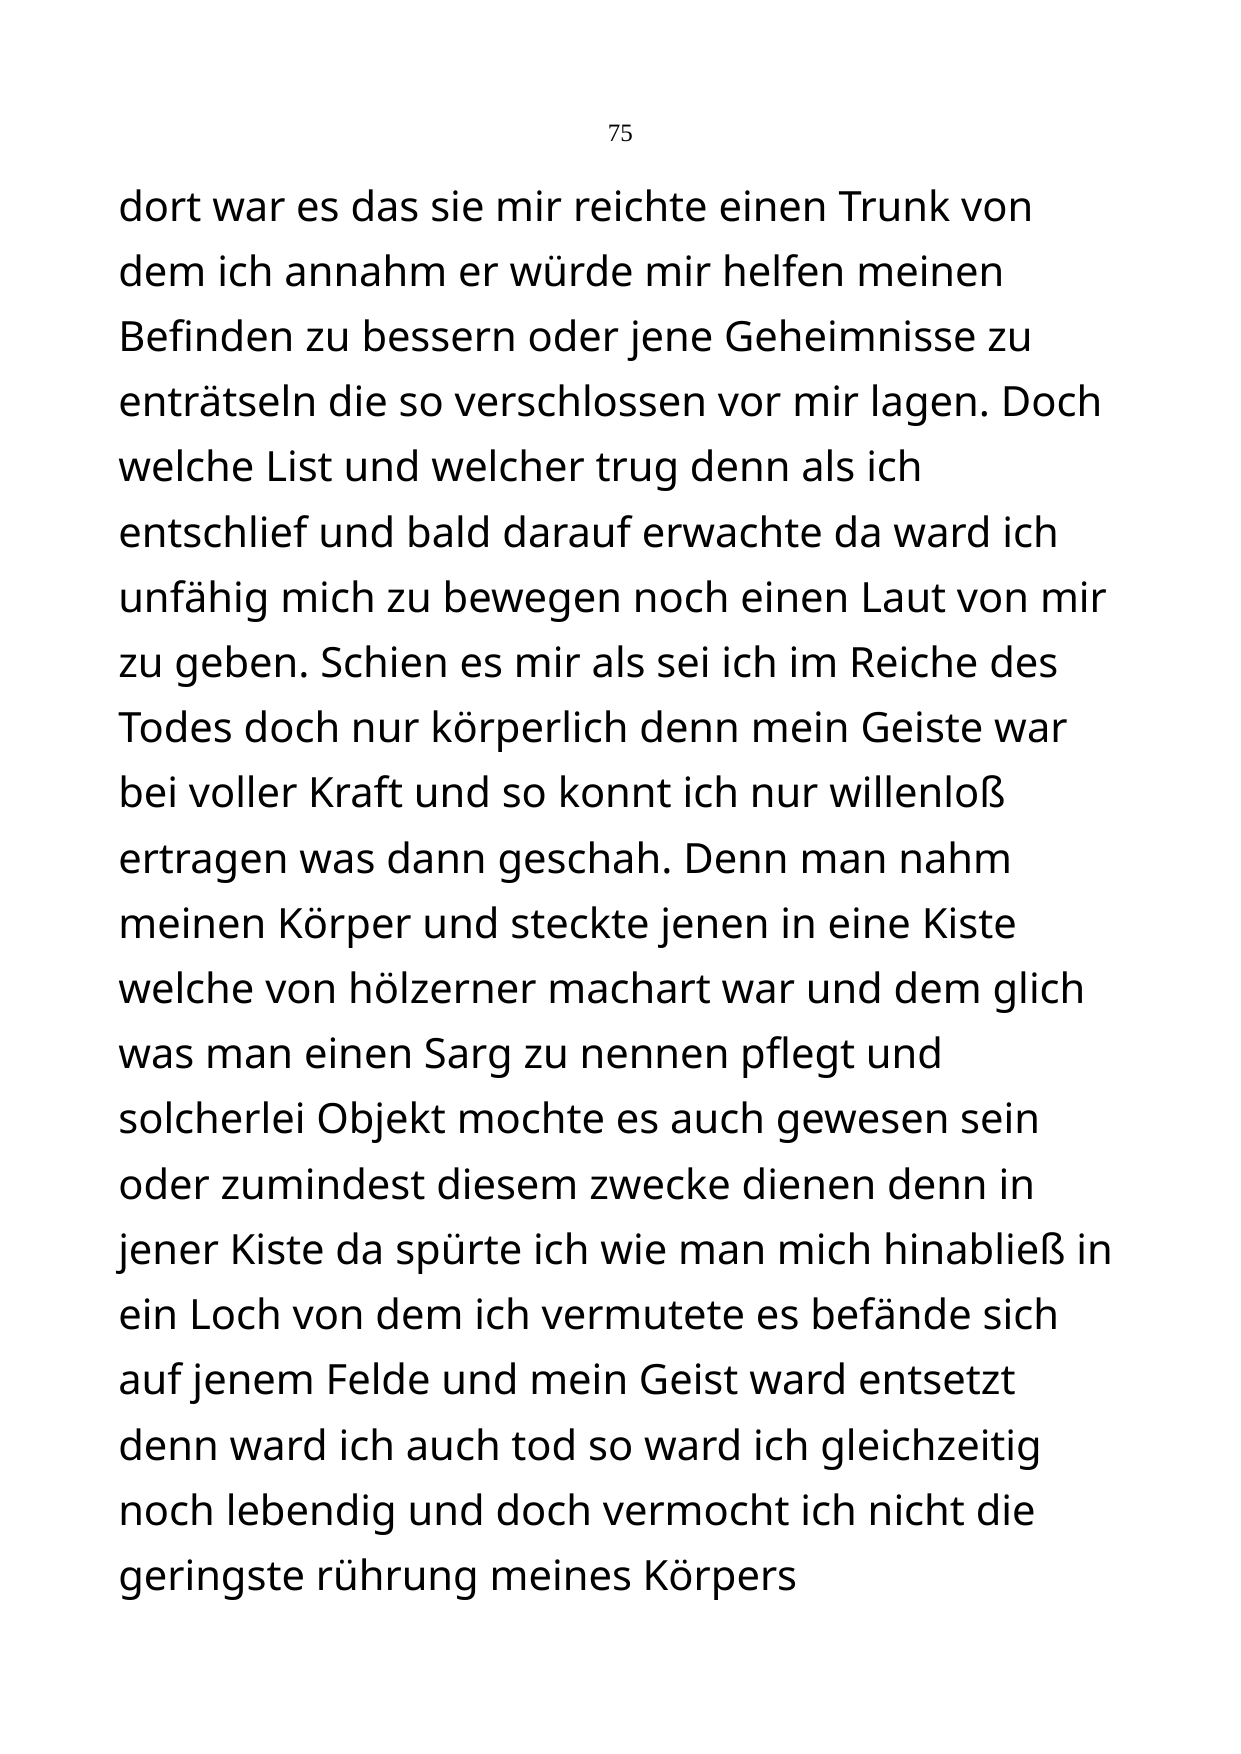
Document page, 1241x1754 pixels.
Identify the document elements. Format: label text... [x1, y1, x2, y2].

text dort war es das sie mir reichte einen Trunk von dem ich annahm er würde mir helfen meinen Befinden zu bessern oder jene Geheimnisse zu enträtseln die so verschlossen vor mir lagen. Doch welche List und welcher trug denn als ich entschlief und bald darauf erwachte da ward ich unfähig mich zu bewegen noch einen Laut von mir zu geben. Schien es mir als sei ich im Reiche des Todes doch nur körperlich denn mein Geiste war bei voller Kraft und so konnt ich nur willenloß ertragen was dann geschah. Denn man nahm meinen Körper und steckte jenen in eine Kiste welche von hölzerner machart war und dem glich was man einen Sarg zu nennen pflegt und solcherlei Objekt mochte es auch gewesen sein oder zumindest diesem zwecke dienen denn in jener Kiste da spürte ich wie man mich hinabließ in ein Loch von dem ich vermutete es befände sich auf jenem Felde und mein Geist ward entsetzt denn ward ich auch tod so ward ich gleichzeitig noch lebendig und doch vermocht ich nicht die geringste rührung meines Körpers [118, 176, 1122, 1602]
